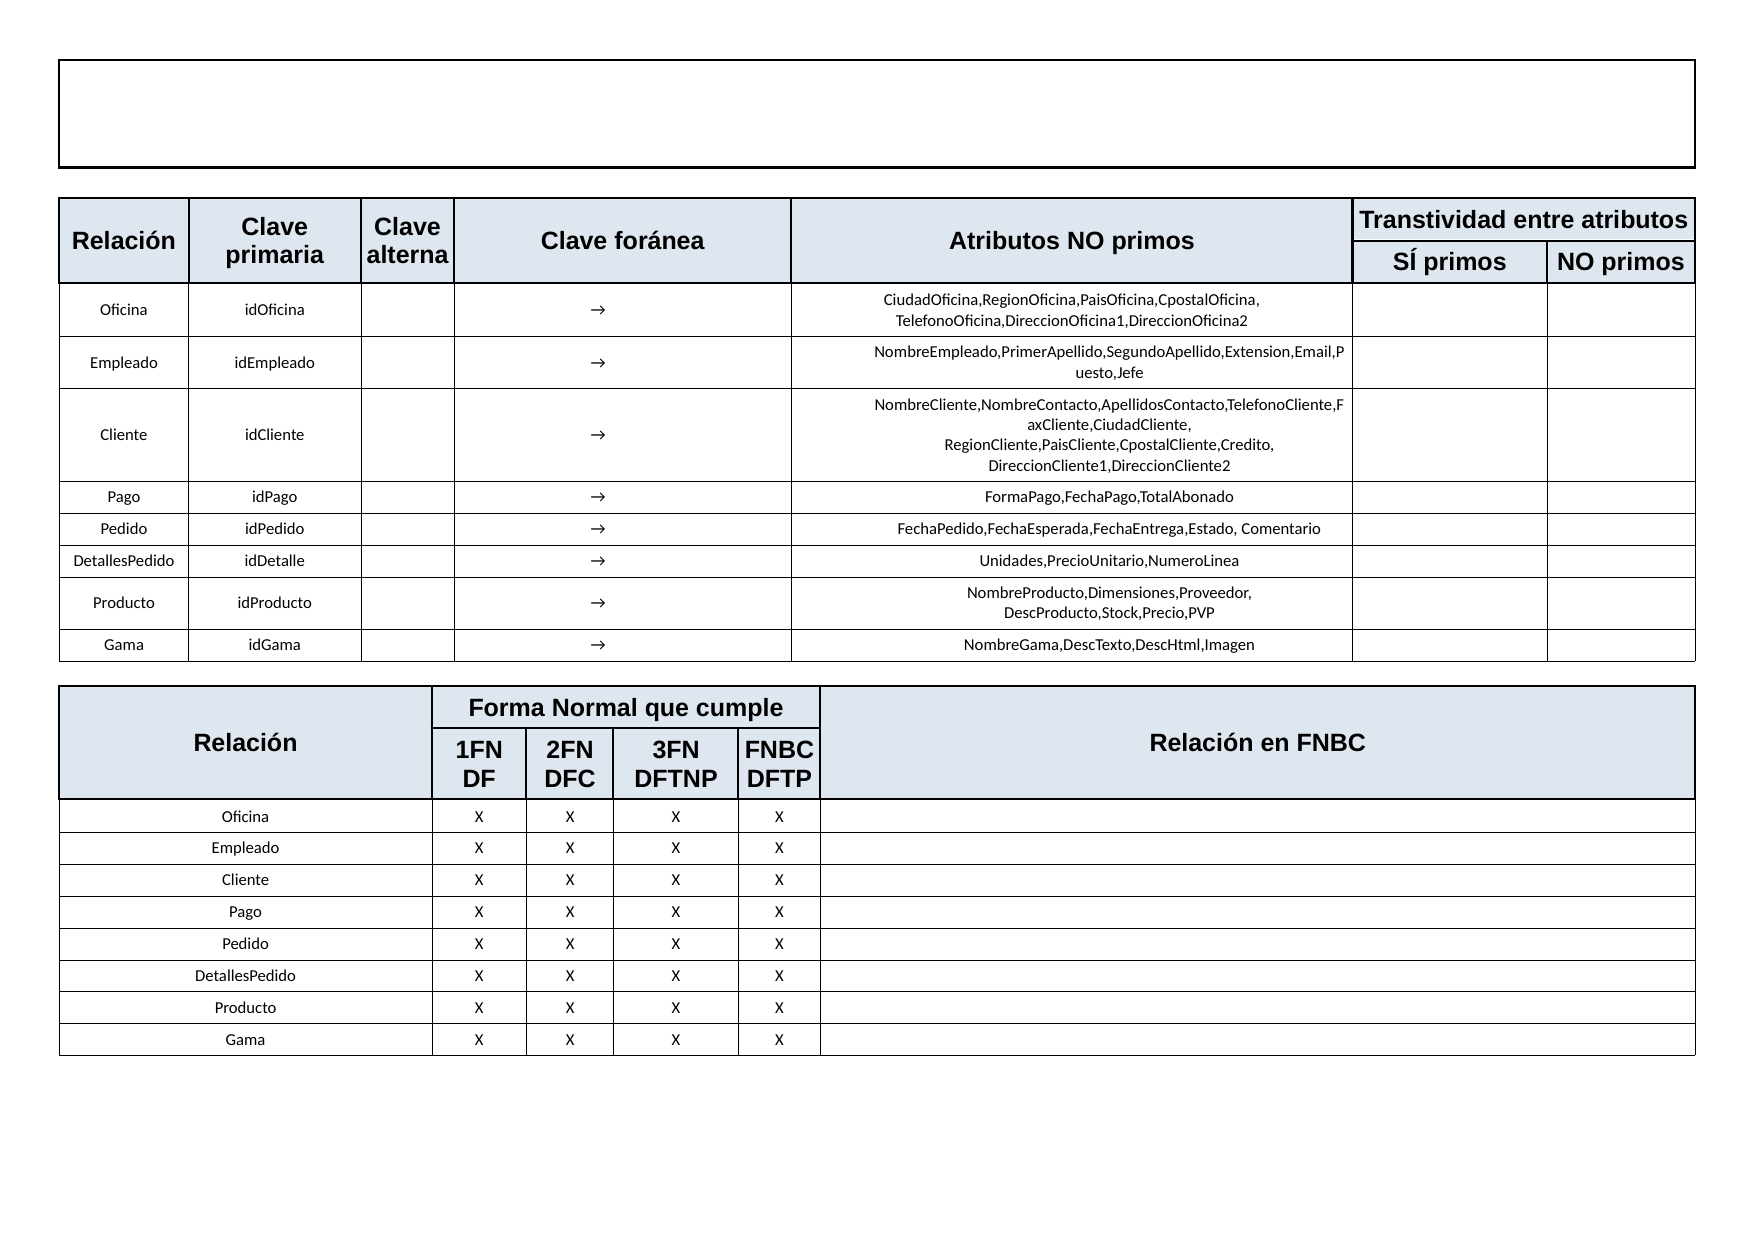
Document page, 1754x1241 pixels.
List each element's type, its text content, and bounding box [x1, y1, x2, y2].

table_cell [1353, 630, 1547, 661]
table_cell [1353, 389, 1547, 481]
table_cell [362, 482, 454, 513]
table_cell X [614, 897, 738, 928]
table_cell Empleado [60, 833, 432, 864]
table_cell → [585, 514, 608, 545]
table_cell X [527, 865, 613, 896]
table_cell X [527, 992, 613, 1023]
table_cell Empleado [60, 337, 188, 388]
table_cell X [527, 897, 613, 928]
table_header Clave alterna [362, 199, 453, 282]
table_cell X [527, 929, 613, 959]
table_cell [608, 578, 791, 629]
table_cell [362, 630, 454, 661]
table_cell idGama [189, 630, 361, 661]
table_cell X [527, 961, 613, 991]
table_cell NombreGama,DescTexto,DescHtml,Imagen [792, 630, 1352, 661]
table_cell [362, 389, 454, 481]
table_cell [821, 961, 1695, 991]
table_cell [608, 514, 791, 545]
table_cell X [527, 1024, 613, 1055]
table_cell X [739, 800, 820, 832]
table_cell X [739, 961, 820, 991]
table_cell [821, 929, 1695, 959]
table_cell X [433, 800, 526, 832]
table_cell [455, 337, 584, 388]
table_cell [1353, 482, 1547, 513]
table_header Clave foránea [455, 199, 790, 282]
table_cell idProducto [189, 578, 361, 629]
table_cell → [585, 284, 608, 336]
table_cell X [614, 1024, 738, 1055]
table_cell [1548, 482, 1695, 513]
table_cell [1548, 337, 1695, 388]
table_cell X [739, 929, 820, 959]
table_cell idPedido [189, 514, 361, 545]
table_cell [1548, 389, 1695, 481]
table_cell [1548, 578, 1695, 629]
table_cell X [614, 961, 738, 991]
table_cell NombreProducto,Dimensiones,Proveedor, DescProducto,Stock,Precio,PVP [792, 578, 1352, 629]
table_cell X [614, 833, 738, 864]
table_header Relación [60, 687, 431, 798]
table_cell [455, 482, 584, 513]
table_cell X [433, 992, 526, 1023]
table_cell SÍ primos [1354, 242, 1546, 282]
table_cell [608, 482, 791, 513]
table_cell [362, 514, 454, 545]
table_cell [821, 992, 1695, 1023]
table_cell CiudadOficina,RegionOficina,PaisOficina,CpostalOficina, TelefonoOficina,DireccionOficina1,DireccionOficina2 [792, 284, 1352, 336]
table_cell Oficina [60, 284, 188, 336]
table_cell [1548, 546, 1695, 577]
table_cell X [739, 992, 820, 1023]
table_cell → [585, 482, 608, 513]
table_cell X [739, 865, 820, 896]
table_cell X [433, 897, 526, 928]
table_cell [608, 337, 791, 388]
table_cell X [739, 1024, 820, 1055]
table_cell [362, 337, 454, 388]
table_cell X [433, 929, 526, 959]
table_cell [608, 546, 791, 577]
table_cell [1548, 630, 1695, 661]
table_header Relación [60, 199, 188, 282]
table_cell → [585, 578, 608, 629]
table_cell X [433, 865, 526, 896]
table_cell Gama [60, 1024, 432, 1055]
table_cell [1353, 337, 1547, 388]
table_cell X [739, 897, 820, 928]
table_cell FNBC DFTP [739, 729, 819, 798]
table_cell [455, 546, 584, 577]
table_cell [455, 284, 584, 336]
table_cell idDetalle [189, 546, 361, 577]
table_cell [1548, 514, 1695, 545]
table_cell NO primos [1548, 242, 1694, 282]
table_cell → [585, 630, 608, 661]
table_cell 1FN DF [433, 729, 525, 798]
table_cell Producto [60, 578, 188, 629]
table_cell [1353, 546, 1547, 577]
table_cell DetallesPedido [60, 961, 432, 991]
table_cell [362, 284, 454, 336]
table_cell Cliente [60, 865, 432, 896]
table_cell Cliente [60, 389, 188, 481]
table_cell [821, 800, 1695, 832]
table_cell Pago [60, 482, 188, 513]
table_cell → [585, 546, 608, 577]
table_cell X [433, 961, 526, 991]
table_cell X [614, 929, 738, 959]
table_cell DetallesPedido [60, 546, 188, 577]
table_cell Producto [60, 992, 432, 1023]
table_header Relación en FNBC [821, 687, 1694, 798]
table_cell X [614, 800, 738, 832]
table_cell [1548, 284, 1695, 336]
table_header Transtividad entre atributos [1354, 199, 1694, 239]
table_cell Pago [60, 897, 432, 928]
table_cell [821, 897, 1695, 928]
table_cell X [614, 865, 738, 896]
table_cell [455, 514, 584, 545]
table_header Forma Normal que cumple [433, 687, 819, 727]
table_cell [608, 389, 791, 481]
table_cell FechaPedido,FechaEsperada,FechaEntrega,Estado, Comentario [792, 514, 1352, 545]
table_cell NombreEmpleado,PrimerApellido,SegundoApellido,Extension,Email,Puesto,Jefe [792, 337, 1352, 388]
table_cell [821, 833, 1695, 864]
table_cell 3FN DFTNP [614, 729, 737, 798]
table_cell [455, 630, 584, 661]
table_cell Pedido [60, 514, 188, 545]
table_cell [608, 284, 791, 336]
table_cell X [433, 1024, 526, 1055]
table_cell [362, 578, 454, 629]
table_cell → [585, 337, 608, 388]
table_cell X [527, 800, 613, 832]
table_cell Oficina [60, 800, 432, 832]
table_cell [1353, 284, 1547, 336]
table_cell [821, 865, 1695, 896]
table_cell X [433, 833, 526, 864]
table_cell [60, 61, 1694, 166]
table_cell [362, 546, 454, 577]
table_cell [455, 389, 584, 481]
table_cell 2FN DFC [527, 729, 612, 798]
table_cell [1353, 514, 1547, 545]
table_header Atributos NO primos [792, 199, 1351, 282]
table_header Clave primaria [190, 199, 360, 282]
table_cell [1353, 578, 1547, 629]
table_cell [821, 1024, 1695, 1055]
table_cell [455, 578, 584, 629]
table_cell idPago [189, 482, 361, 513]
table_cell → [585, 389, 608, 481]
table_cell Gama [60, 630, 188, 661]
table_cell FormaPago,FechaPago,TotalAbonado [792, 482, 1352, 513]
table_cell Unidades,PrecioUnitario,NumeroLinea [792, 546, 1352, 577]
table_cell idCliente [189, 389, 361, 481]
table_cell X [739, 833, 820, 864]
table_cell idEmpleado [189, 337, 361, 388]
table_cell X [614, 992, 738, 1023]
table_cell NombreCliente,NombreContacto,ApellidosContacto,TelefonoCliente,FaxCliente,CiudadCliente, RegionCliente,PaisCliente,CpostalCliente,Credito, DireccionCliente1,DireccionCliente2 [792, 389, 1352, 481]
table_cell X [527, 833, 613, 864]
table_cell Pedido [60, 929, 432, 959]
table_cell [608, 630, 791, 661]
table_cell idOficina [189, 284, 361, 336]
